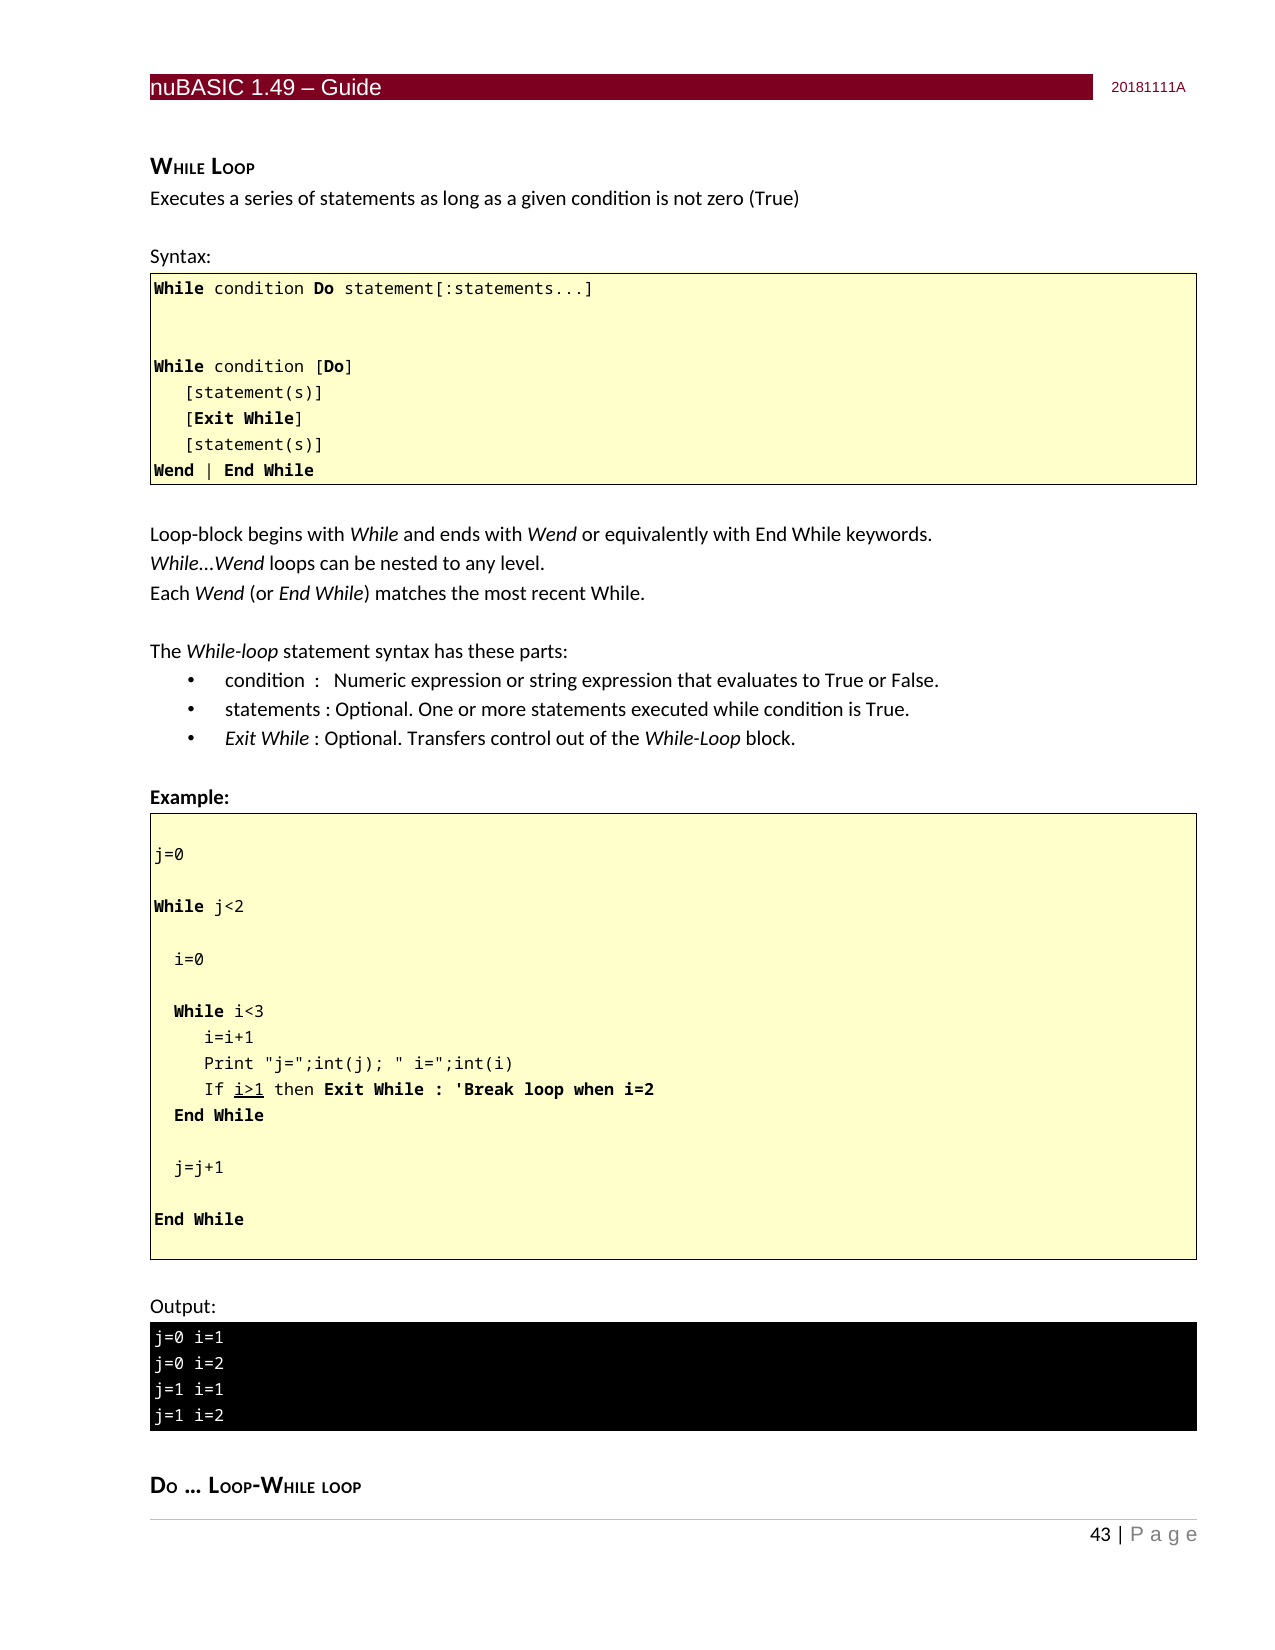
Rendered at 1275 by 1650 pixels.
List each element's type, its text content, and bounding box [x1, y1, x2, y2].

list While condition [Do] [151, 351, 1196, 377]
subtitle While Loop [150, 150, 1197, 181]
text While...Wend loops can be nested to any level. [150, 551, 1197, 576]
list [statement(s)] [151, 377, 1196, 403]
text Output: [150, 1293, 1197, 1318]
list j=0 [151, 839, 1196, 865]
list End While [151, 1204, 1196, 1230]
list j=0 i=2 [151, 1348, 1196, 1374]
list End While [151, 1099, 1196, 1126]
text Example: [150, 784, 1197, 809]
list [Exit While] [151, 403, 1196, 429]
text Loop-block begins with While and ends with Wend or equivalently with End While keywords. [150, 521, 1197, 547]
list While j<2 [151, 891, 1196, 917]
text Each Wend (or End While) matches the most recent While. [150, 580, 1197, 605]
list While condition Do statement[:statements...] [151, 274, 1196, 298]
list i=0 [151, 943, 1196, 969]
list j=1 i=1 [151, 1374, 1196, 1400]
list statements : Optional. One or more statements executed while condition is True. [187, 696, 1197, 722]
list j=j+1 [151, 1152, 1196, 1178]
list j=1 i=2 [151, 1400, 1196, 1430]
list If i>1 then Exit While : 'Break loop when i=2 [151, 1073, 1196, 1099]
text The While-loop statement syntax has these parts: [150, 638, 1197, 663]
subtitle Do … Loop-While loop [150, 1469, 1197, 1499]
list i=i+1 [151, 1021, 1196, 1047]
list [statement(s)] [151, 429, 1196, 455]
text Executes a series of statements as long as a given condition is not zero (True) [150, 185, 1197, 210]
list Exit While : Optional. Transfers control out of the While-Loop block. [187, 726, 1197, 751]
list j=0 i=1 [151, 1323, 1196, 1348]
list While i<3 [151, 995, 1196, 1021]
list Wend | End While [151, 455, 1196, 484]
list condition : Numeric expression or string expression that evaluates to True or False. [187, 667, 1197, 693]
text Syntax: [150, 243, 1197, 269]
list Print "j=";int(j); " i=";int(i) [151, 1047, 1196, 1073]
